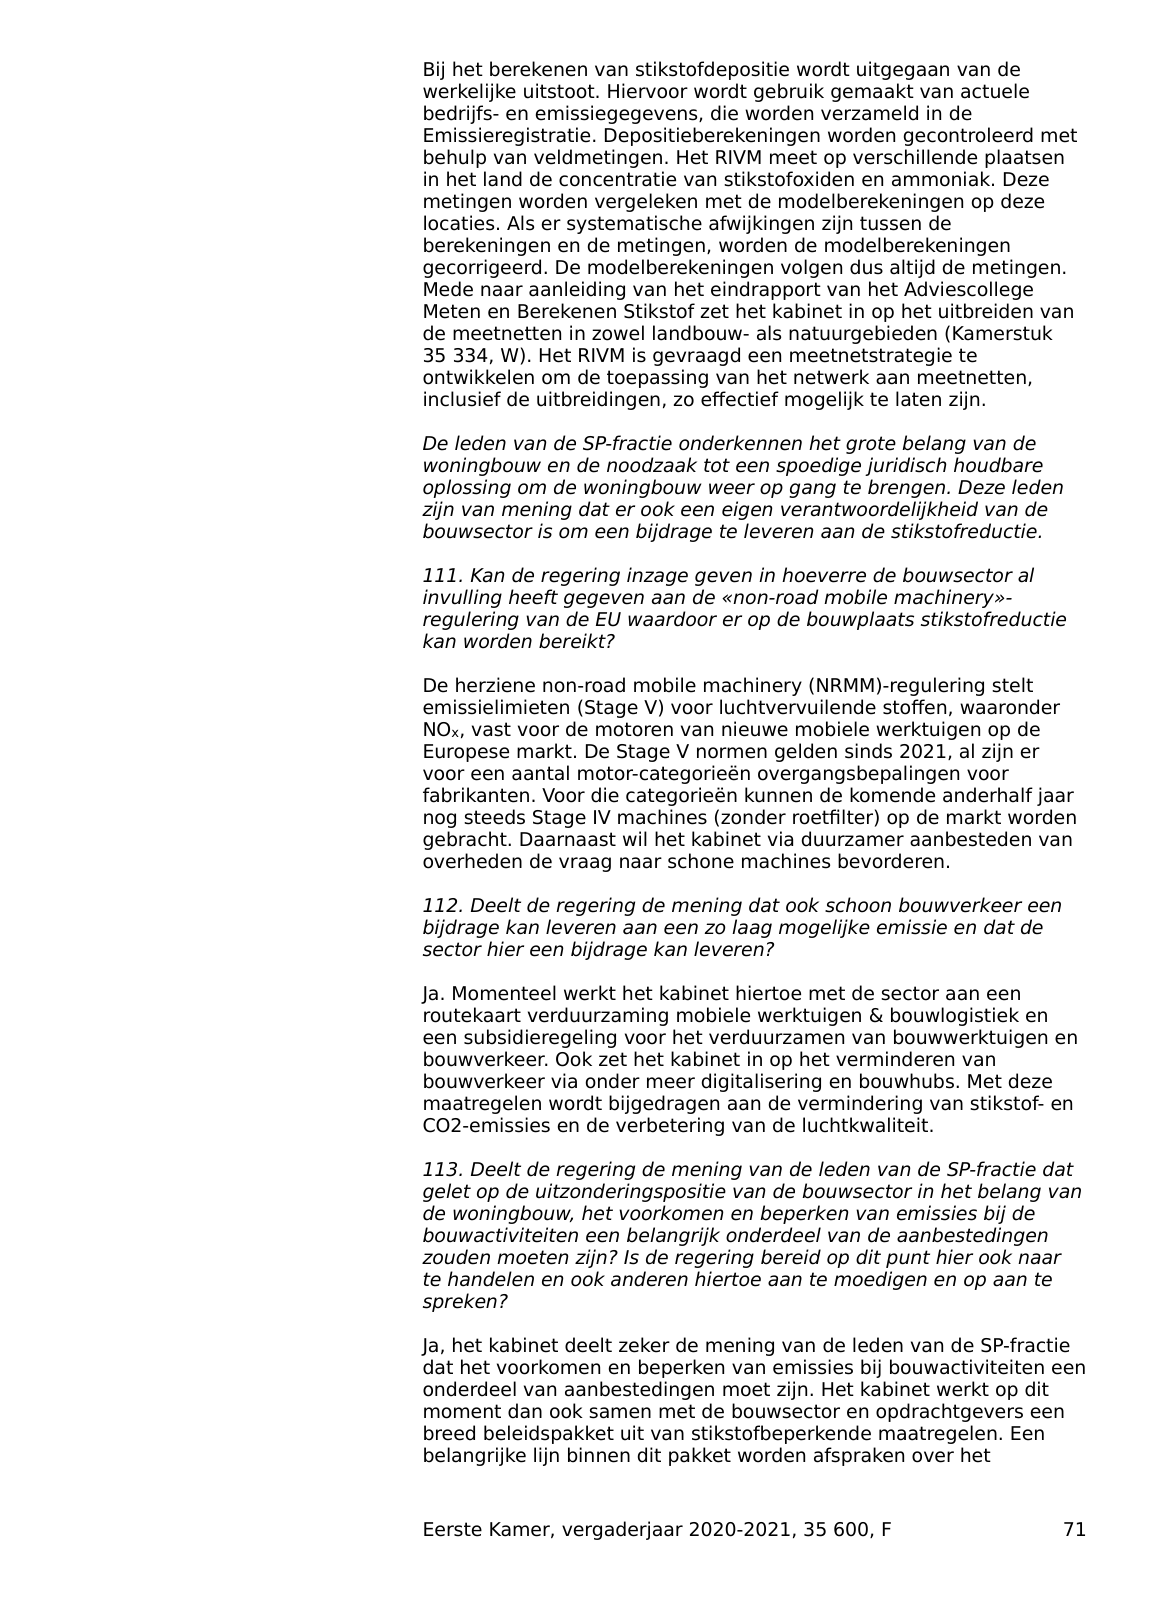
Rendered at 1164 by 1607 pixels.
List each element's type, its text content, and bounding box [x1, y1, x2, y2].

text De herziene non-road mobile machinery (NRMM)-regulering stelt emissielimieten (Stage V) voor luchtvervuilende stoffen, waaronder NOx, vast voor de motoren van nieuwe mobiele werktuigen op de Europese markt. De Stage V normen gelden sinds 2021, al zijn er voor een aantal motor-categorieën overgangsbepalingen voor fabrikanten. Voor die categorieën kunnen de komende anderhalf jaar nog steeds Stage IV machines (zonder roetfilter) op de markt worden gebracht. Daarnaast wil het kabinet via duurzamer aanbesteden van overheden de vraag naar schone machines bevorderen. [422, 675, 1087, 873]
text De leden van de SP-fractie onderkennen het grote belang van de woningbouw en de noodzaak tot een spoedige juridisch houdbare oplossing om de woningbouw weer op gang te brengen. Deze leden zijn van mening dat er ook een eigen verantwoordelijkheid van de bouwsector is om een bijdrage te leveren aan de stikstofreductie. [422, 433, 1087, 543]
text Bij het berekenen van stikstofdepositie wordt uitgegaan van de werkelijke uitstoot. Hiervoor wordt gebruik gemaakt van actuele bedrijfs- en emissiegegevens, die worden verzameld in de Emissieregistratie. Depositieberekeningen worden gecontroleerd met behulp van veldmetingen. Het RIVM meet op verschillende plaatsen in het land de concentratie van stikstofoxiden en ammoniak. Deze metingen worden vergeleken met de modelberekeningen op deze locaties. Als er systematische afwijkingen zijn tussen de berekeningen en de metingen, worden de modelberekeningen gecorrigeerd. De modelberekeningen volgen dus altijd de metingen. Mede naar aanleiding van het eindrapport van het Adviescollege Meten en Berekenen Stikstof zet het kabinet in op het uitbreiden van de meetnetten in zowel landbouw- als natuurgebieden (Kamerstuk 35 334, W). Het RIVM is gevraagd een meetnetstrategie te ontwikkelen om de toepassing van het netwerk aan meetnetten, inclusief de uitbreidingen, zo effectief mogelijk te laten zijn. [422, 59, 1087, 411]
text 111. Kan de regering inzage geven in hoeverre de bouwsector al invulling heeft gegeven aan de «non-road mobile machinery»-regulering van de EU waardoor er op de bouwplaats stikstofreductie kan worden bereikt? [422, 565, 1087, 653]
text 113. Deelt de regering de mening van de leden van de SP-fractie dat gelet op de uitzonderingspositie van de bouwsector in het belang van de woningbouw, het voorkomen en beperken van emissies bij de bouwactiviteiten een belangrijk onderdeel van de aanbestedingen zouden moeten zijn? Is de regering bereid op dit punt hier ook naar te handelen en ook anderen hiertoe aan te moedigen en op aan te spreken? [422, 1159, 1087, 1313]
text Ja, het kabinet deelt zeker de mening van de leden van de SP-fractie dat het voorkomen en beperken van emissies bij bouwactiviteiten een onderdeel van aanbestedingen moet zijn. Het kabinet werkt op dit moment dan ook samen met de bouwsector en opdrachtgevers een breed beleidspakket uit van stikstofbeperkende maatregelen. Een belangrijke lijn binnen dit pakket worden afspraken over het [422, 1335, 1087, 1467]
text 112. Deelt de regering de mening dat ook schoon bouwverkeer een bijdrage kan leveren aan een zo laag mogelijke emissie en dat de sector hier een bijdrage kan leveren? [422, 895, 1087, 961]
text Ja. Momenteel werkt het kabinet hiertoe met de sector aan een routekaart verduurzaming mobiele werktuigen & bouwlogistiek en een subsidieregeling voor het verduurzamen van bouwwerktuigen en bouwverkeer. Ook zet het kabinet in op het verminderen van bouwverkeer via onder meer digitalisering en bouwhubs. Met deze maatregelen wordt bijgedragen aan de vermindering van stikstof- en CO2-emissies en de verbetering van de luchtkwaliteit. [422, 983, 1087, 1137]
